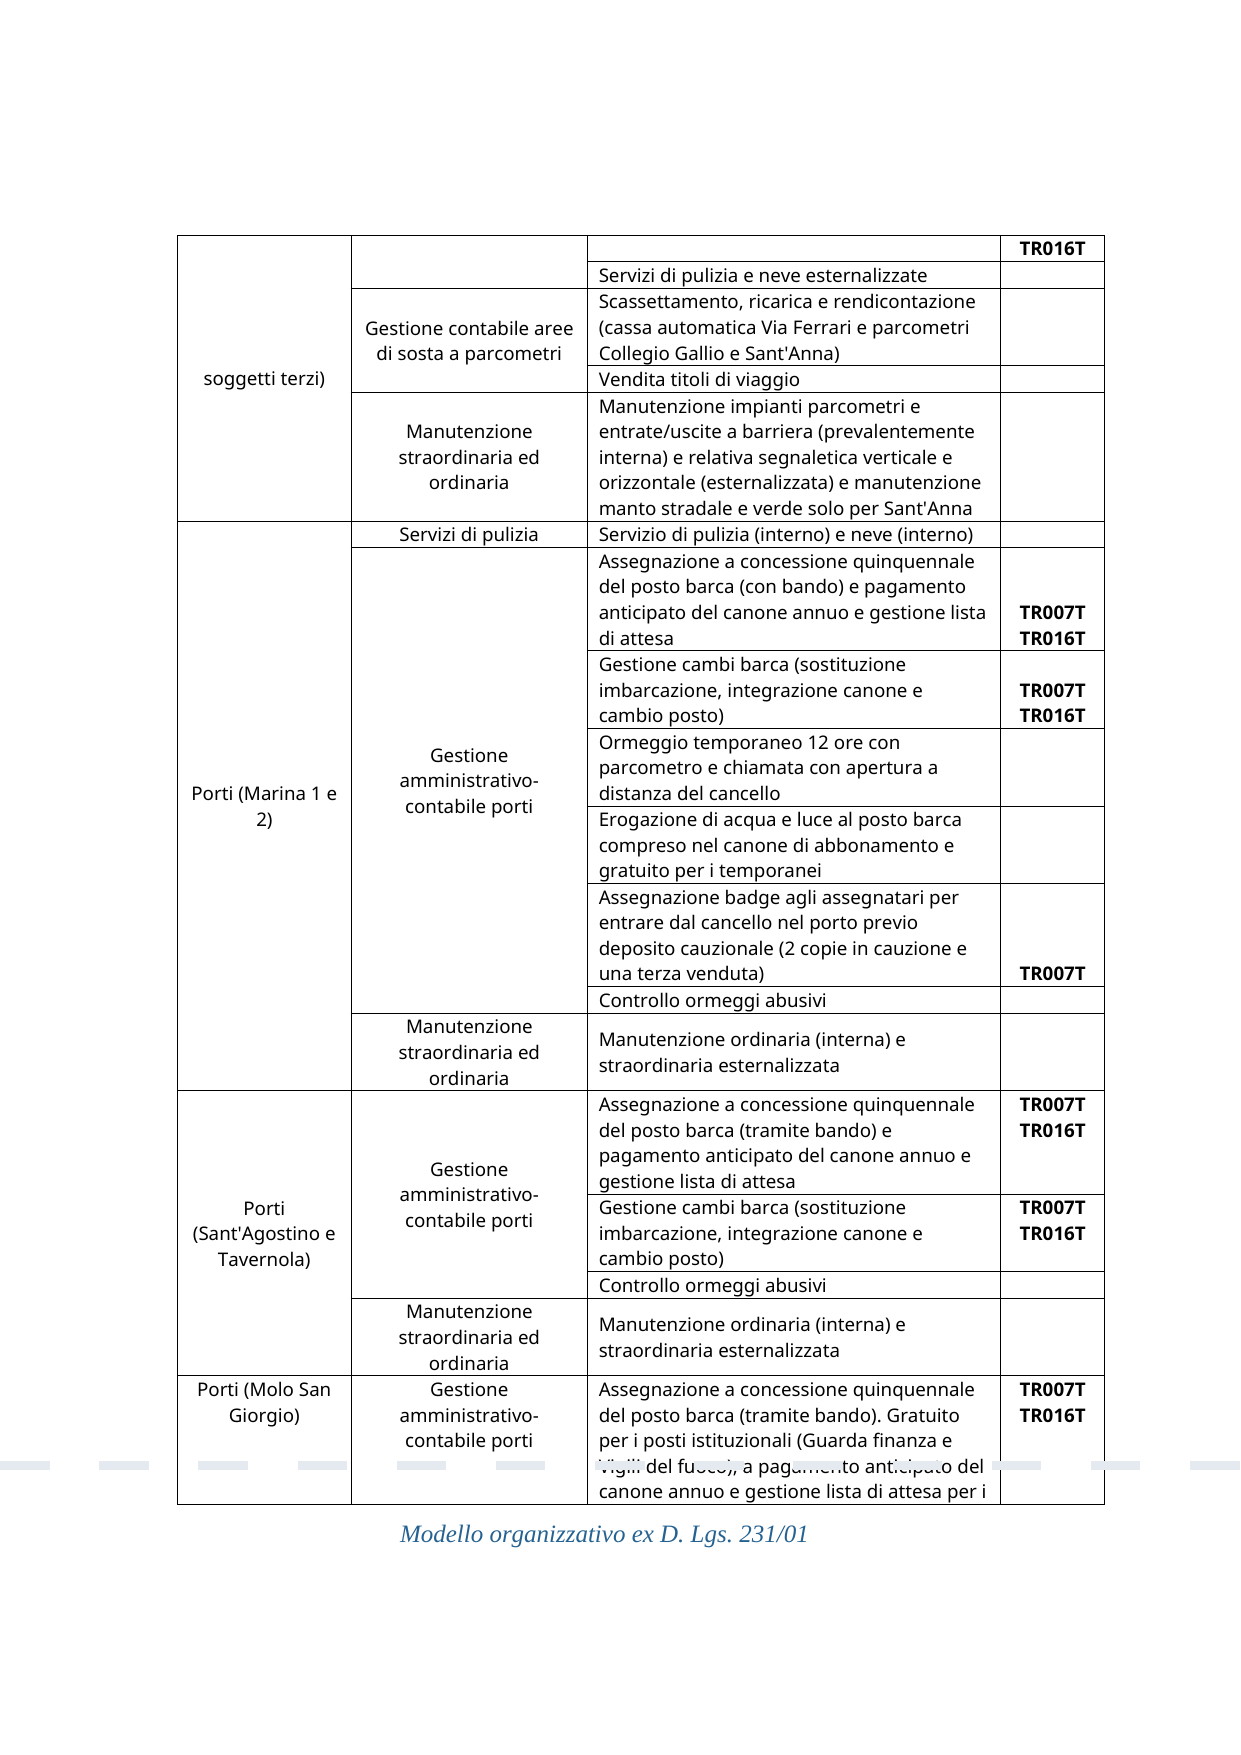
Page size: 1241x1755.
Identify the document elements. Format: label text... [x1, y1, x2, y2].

table_cell Scassettamento, ricarica e rendicontazione (cassa automatica Via Ferrari e parcometri Collegio Gallio e Sant'Anna) [588, 289, 1000, 365]
table_cell Assegnazione a concessione quinquennale del posto barca (con bando) e pagamento anticipato del canone annuo e gestione lista di attesa [588, 548, 1000, 650]
table_cell Manutenzione straordinaria ed ordinaria [352, 393, 587, 521]
table_cell [1001, 807, 1104, 883]
table_cell Gestione cambi barca (sostituzione imbarcazione, integrazione canone e cambio posto) [588, 1195, 1000, 1271]
table_cell Servizio di pulizia (interno) e neve (interno) [588, 522, 1000, 547]
table_cell [1001, 366, 1104, 392]
table_cell Servizi di pulizia [352, 522, 587, 547]
table_cell TR007T TR016T [1001, 1376, 1104, 1504]
table_cell Controllo ormeggi abusivi [588, 1272, 1000, 1298]
table_cell TR007T TR016T [1001, 1195, 1104, 1271]
table_cell Ormeggio temporaneo 12 ore con parcometro e chiamata con apertura a distanza del cancello [588, 729, 1000, 806]
table_cell Manutenzione ordinaria (interna) e straordinaria esternalizzata [588, 1299, 1000, 1375]
table_cell [1001, 393, 1104, 521]
table_cell TR007T [1001, 884, 1104, 986]
table_cell soggetti terzi) [178, 236, 351, 521]
table_cell Manutenzione straordinaria ed ordinaria [352, 1299, 587, 1375]
table_cell Erogazione di acqua e luce al posto barca compreso nel canone di abbonamento e gratuito per i temporanei [588, 807, 1000, 883]
table_cell Gestione amministrativo-contabile porti [352, 1091, 587, 1298]
table_cell TR007T TR016T [1001, 651, 1104, 728]
table_cell [1001, 1014, 1104, 1090]
table_cell Gestione amministrativo-contabile porti [352, 1376, 587, 1504]
table_cell Servizi di pulizia e neve esternalizzate [588, 262, 1000, 288]
table_cell Gestione contabile aree di sosta a parcometri [352, 289, 587, 392]
table_cell [1001, 1299, 1104, 1375]
table_cell Porti (Molo San Giorgio) [178, 1376, 351, 1504]
table_cell [1001, 1272, 1104, 1298]
table_cell [588, 236, 1000, 261]
table_cell Vendita titoli di viaggio [588, 366, 1000, 392]
table_cell Assegnazione a concessione quinquennale del posto barca (tramite bando). Gratuito per i posti istituzionali (Guarda finanza e Vigili del fuoco), a pagamento anticipato del canone annuo e gestione lista di attesa per i [588, 1376, 1000, 1504]
table_cell [1001, 987, 1104, 1013]
table_cell TR007T TR016T [1001, 548, 1104, 650]
table_cell Porti (Sant'Agostino e Tavernola) [178, 1091, 351, 1375]
table_cell Porti (Marina 1 e 2) [178, 522, 351, 1090]
table_cell Gestione cambi barca (sostituzione imbarcazione, integrazione canone e cambio posto) [588, 651, 1000, 728]
table_cell Assegnazione badge agli assegnatari per entrare dal cancello nel porto previo deposito cauzionale (2 copie in cauzione e una terza venduta) [588, 884, 1000, 986]
table_cell Manutenzione impianti parcometri e entrate/uscite a barriera (prevalentemente interna) e relativa segnaletica verticale e orizzontale (esternalizzata) e manutenzione manto stradale e verde solo per Sant'Anna [588, 393, 1000, 521]
table_cell [1001, 729, 1104, 806]
table_cell [1001, 289, 1104, 365]
table_cell [1001, 262, 1104, 288]
table_cell Manutenzione straordinaria ed ordinaria [352, 1014, 587, 1090]
table_cell TR016T [1001, 236, 1104, 261]
table_cell TR007T TR016T [1001, 1091, 1104, 1193]
table_cell [1001, 522, 1104, 547]
table_cell [352, 236, 587, 288]
table_cell Assegnazione a concessione quinquennale del posto barca (tramite bando) e pagamento anticipato del canone annuo e gestione lista di attesa [588, 1091, 1000, 1193]
table_cell Manutenzione ordinaria (interna) e straordinaria esternalizzata [588, 1014, 1000, 1090]
table_cell Gestione amministrativo-contabile porti [352, 548, 587, 1013]
table_cell Controllo ormeggi abusivi [588, 987, 1000, 1013]
